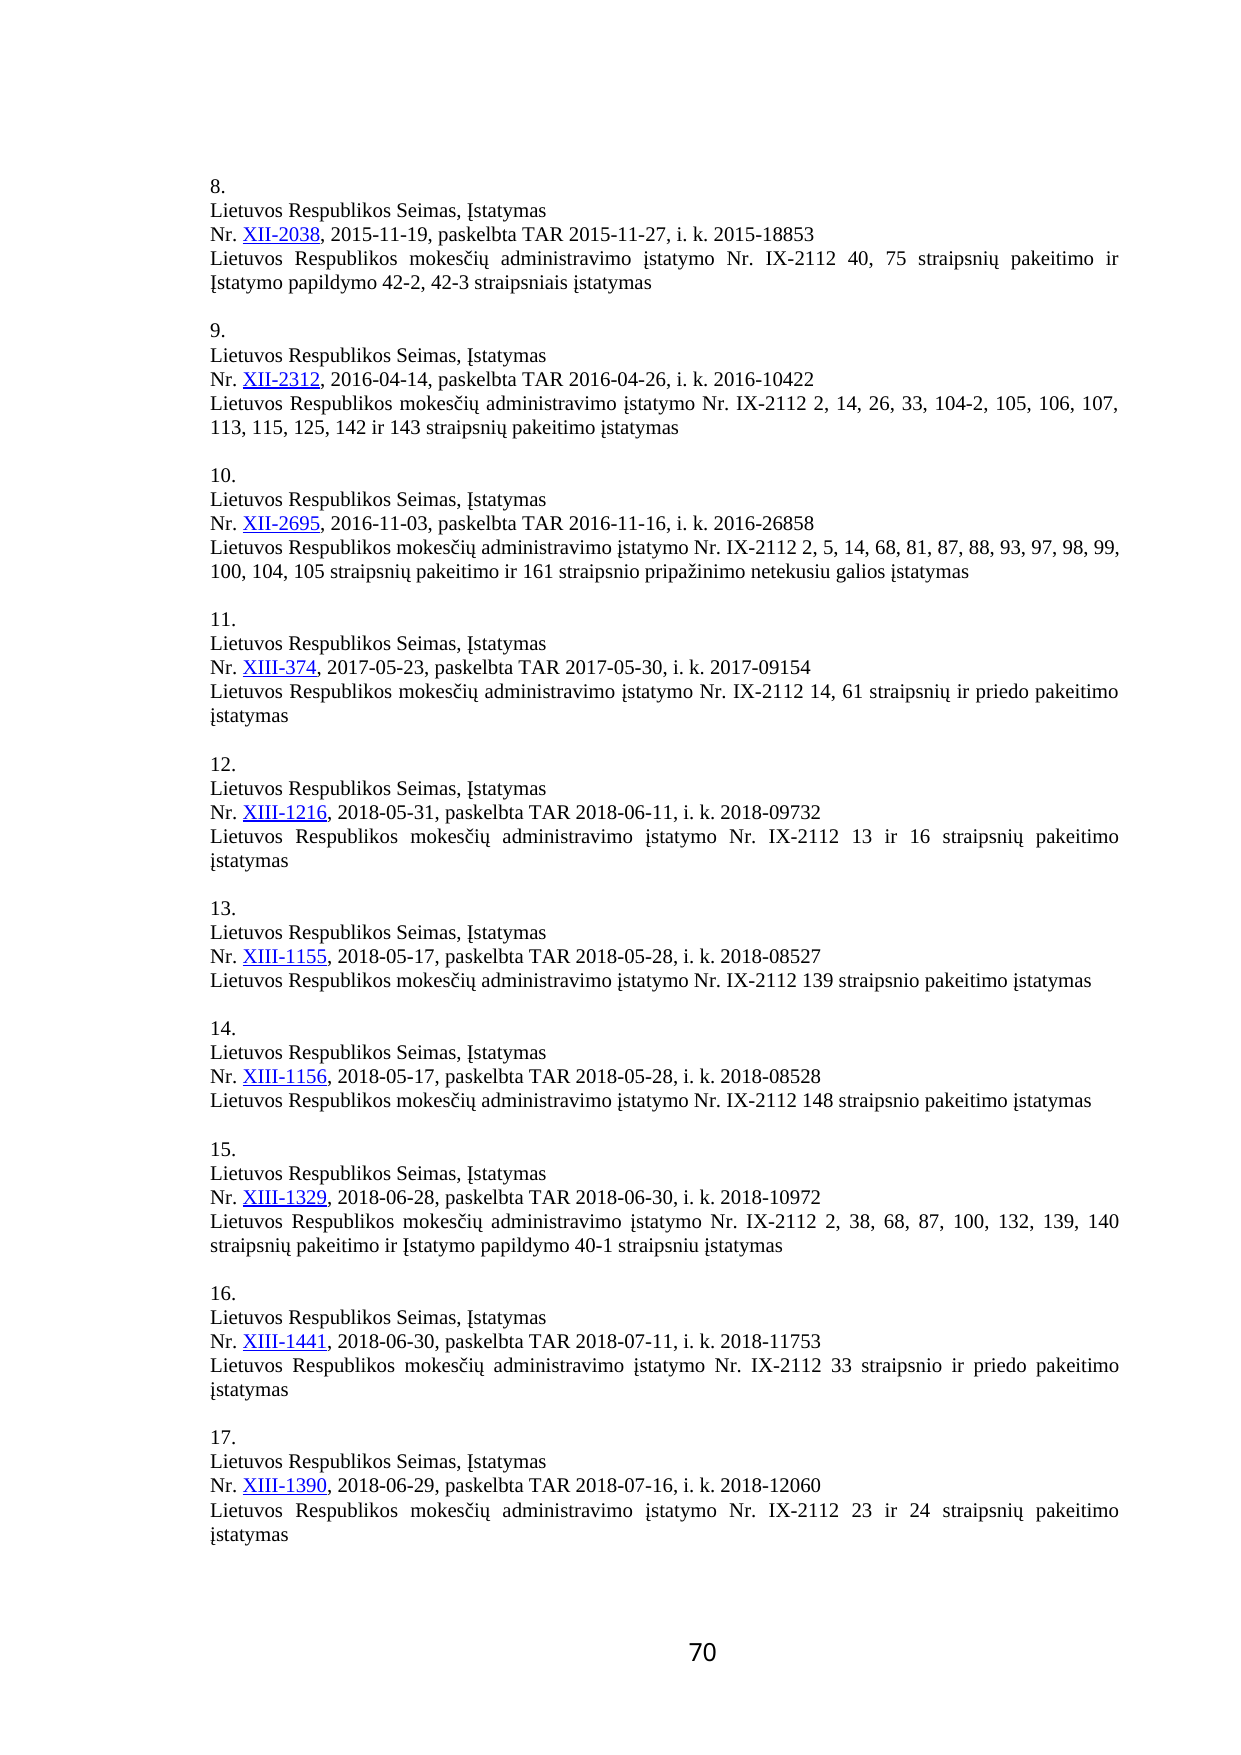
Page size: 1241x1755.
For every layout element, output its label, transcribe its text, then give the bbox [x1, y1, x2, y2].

text Nr. XIII-374, 2017-05-23, paskelbta TAR 2017-05-30, i. k. 2017-09154 [210, 655, 1120, 679]
text Lietuvos Respublikos mokesčių administravimo įstatymo Nr. IX-2112 2, 14, 26, 33, 104-2, 105, 106, 107, 113, 115, 125, 142 ir 143 straipsnių pakeitimo įstatymas [210, 391, 1120, 439]
text Lietuvos Respublikos Seimas, Įstatymas [210, 198, 1120, 222]
text Nr. XII-2038, 2015-11-19, paskelbta TAR 2015-11-27, i. k. 2015-18853 [210, 222, 1120, 246]
text Lietuvos Respublikos Seimas, Įstatymas [210, 1449, 1120, 1473]
text 8. [210, 174, 1120, 198]
text 10. [210, 463, 1120, 487]
text 11. [210, 607, 1120, 631]
text Lietuvos Respublikos mokesčių administravimo įstatymo Nr. IX-2112 2, 5, 14, 68, 81, 87, 88, 93, 97, 98, 99, 100, 104, 105 straipsnių pakeitimo ir 161 straipsnio pripažinimo netekusiu galios įstatymas [210, 535, 1120, 583]
text Lietuvos Respublikos Seimas, Įstatymas [210, 1161, 1120, 1185]
text Nr. XIII-1390, 2018-06-29, paskelbta TAR 2018-07-16, i. k. 2018-12060 [210, 1473, 1120, 1497]
text Lietuvos Respublikos Seimas, Įstatymas [210, 1305, 1120, 1329]
text Lietuvos Respublikos mokesčių administravimo įstatymo Nr. IX-2112 139 straipsnio pakeitimo įstatymas [210, 968, 1120, 992]
text 9. [210, 318, 1120, 342]
text Lietuvos Respublikos Seimas, Įstatymas [210, 1040, 1120, 1064]
text Lietuvos Respublikos Seimas, Įstatymas [210, 631, 1120, 655]
text Lietuvos Respublikos mokesčių administravimo įstatymo Nr. IX-2112 33 straipsnio ir priedo pakeitimo įstatymas [210, 1353, 1120, 1401]
text 15. [210, 1137, 1120, 1161]
text 12. [210, 752, 1120, 776]
text 16. [210, 1281, 1120, 1305]
text Lietuvos Respublikos mokesčių administravimo įstatymo Nr. IX-2112 14, 61 straipsnių ir priedo pakeitimo įstatymas [210, 679, 1120, 727]
text Nr. XIII-1156, 2018-05-17, paskelbta TAR 2018-05-28, i. k. 2018-08528 [210, 1064, 1120, 1088]
text Lietuvos Respublikos Seimas, Įstatymas [210, 776, 1120, 800]
text Nr. XIII-1441, 2018-06-30, paskelbta TAR 2018-07-11, i. k. 2018-11753 [210, 1329, 1120, 1353]
text Lietuvos Respublikos Seimas, Įstatymas [210, 920, 1120, 944]
text Lietuvos Respublikos Seimas, Įstatymas [210, 487, 1120, 511]
text 14. [210, 1016, 1120, 1040]
text Lietuvos Respublikos Seimas, Įstatymas [210, 342, 1120, 367]
text Lietuvos Respublikos mokesčių administravimo įstatymo Nr. IX-2112 13 ir 16 straipsnių pakeitimo įstatymas [210, 824, 1120, 872]
text 13. [210, 896, 1120, 920]
text Nr. XIII-1155, 2018-05-17, paskelbta TAR 2018-05-28, i. k. 2018-08527 [210, 944, 1120, 968]
text Nr. XIII-1216, 2018-05-31, paskelbta TAR 2018-06-11, i. k. 2018-09732 [210, 800, 1120, 824]
text Nr. XII-2695, 2016-11-03, paskelbta TAR 2016-11-16, i. k. 2016-26858 [210, 511, 1120, 535]
text Lietuvos Respublikos mokesčių administravimo įstatymo Nr. IX-2112 2, 38, 68, 87, 100, 132, 139, 140 straipsnių pakeitimo ir Įstatymo papildymo 40-1 straipsniu įstatymas [210, 1209, 1120, 1257]
text Nr. XII-2312, 2016-04-14, paskelbta TAR 2016-04-26, i. k. 2016-10422 [210, 367, 1120, 391]
text Nr. XIII-1329, 2018-06-28, paskelbta TAR 2018-06-30, i. k. 2018-10972 [210, 1185, 1120, 1209]
text Lietuvos Respublikos mokesčių administravimo įstatymo Nr. IX-2112 148 straipsnio pakeitimo įstatymas [210, 1088, 1120, 1112]
text 17. [210, 1425, 1120, 1449]
text Lietuvos Respublikos mokesčių administravimo įstatymo Nr. IX-2112 40, 75 straipsnių pakeitimo ir Įstatymo papildymo 42-2, 42-3 straipsniais įstatymas [210, 246, 1120, 294]
text Lietuvos Respublikos mokesčių administravimo įstatymo Nr. IX-2112 23 ir 24 straipsnių pakeitimo įstatymas [210, 1497, 1120, 1546]
